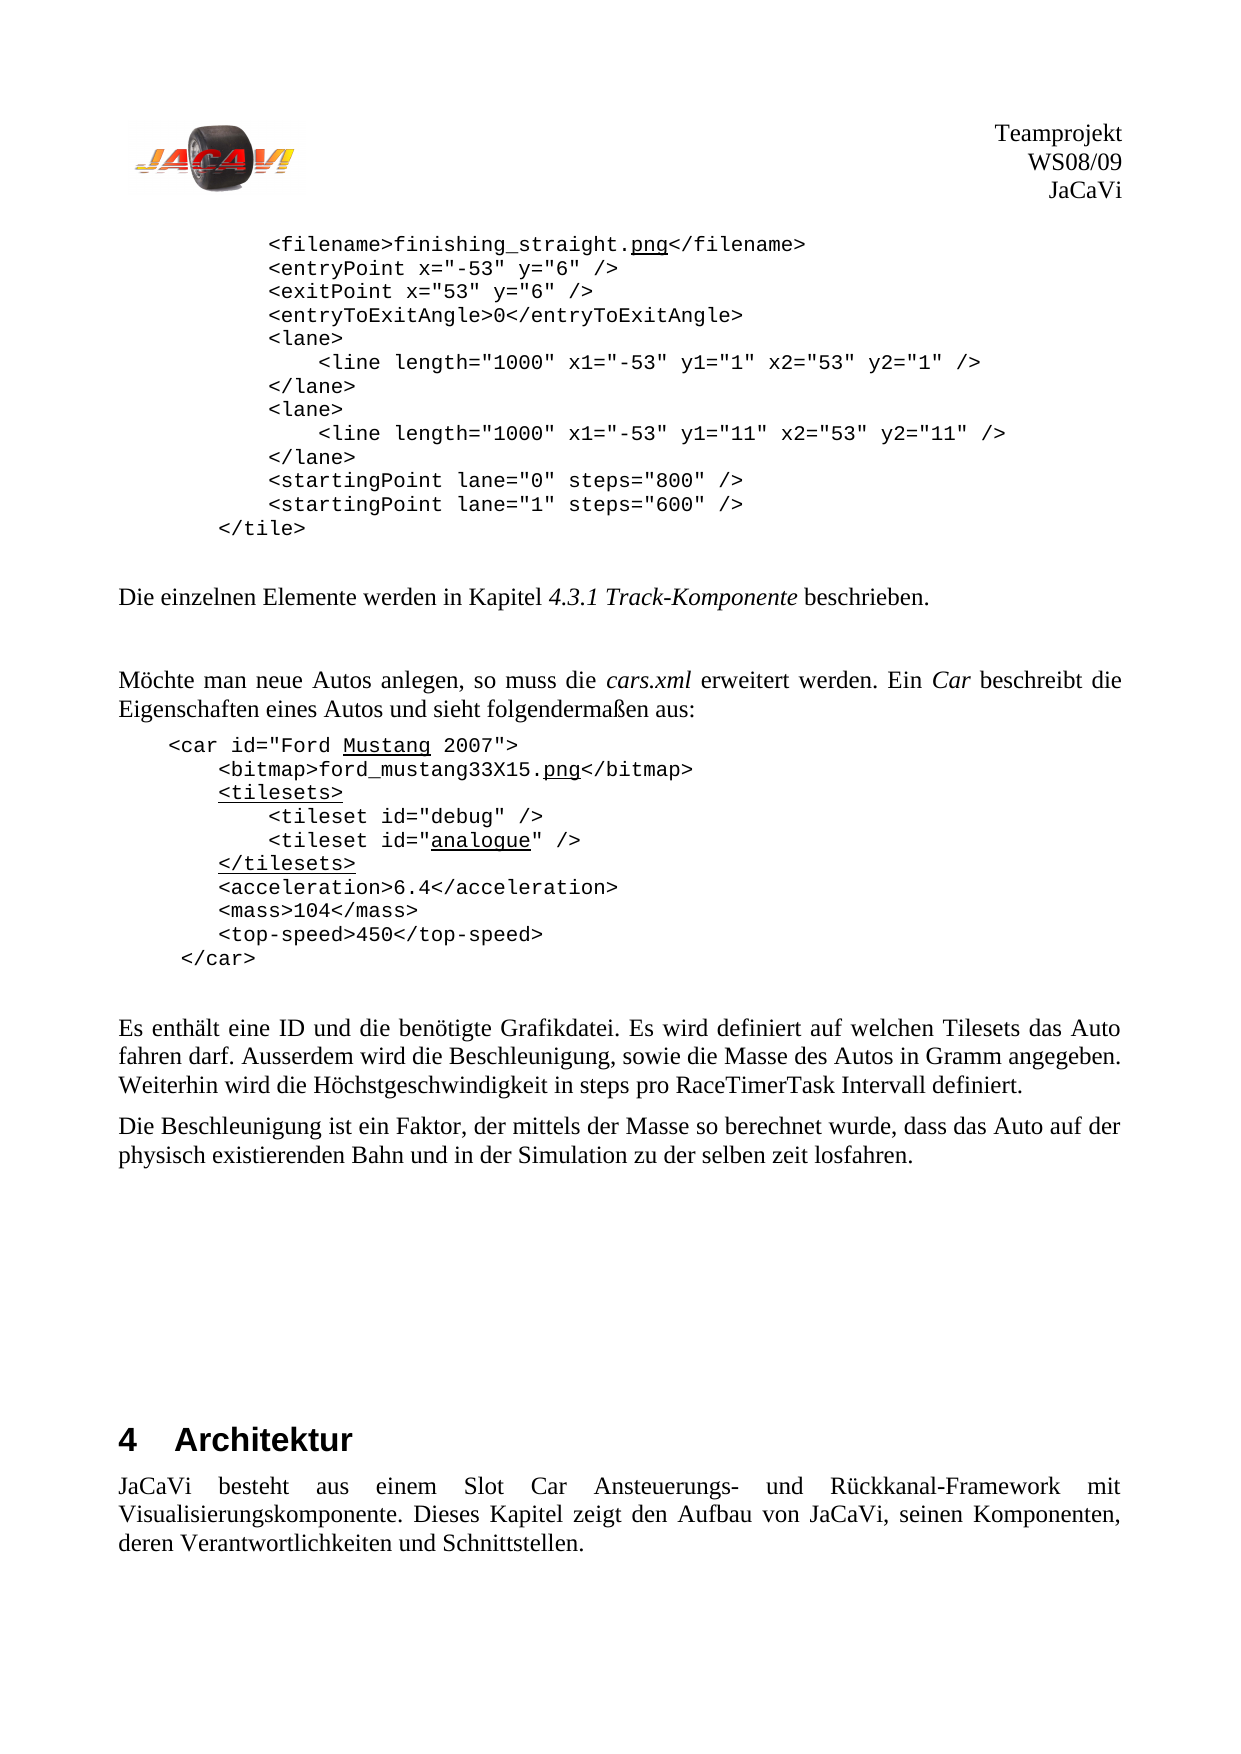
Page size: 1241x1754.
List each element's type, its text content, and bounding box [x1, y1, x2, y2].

text Möchte man neue Autos anlegen, so muss die cars.xml erweitert werden. Ein Car beschreibt die Eigenschaften eines Autos und sieht folgendermaßen aus: [118, 665, 1122, 722]
text <bitmap>ford_mustang33X15.png</bitmap> [118, 759, 1122, 782]
text Es enthält eine ID und die benötigte Grafikdatei. Es wird definiert auf welchen Tilesets das Auto fahren darf. Ausserdem wird die Beschleunigung, sowie die Masse des Autos in Gramm angegeben. Weiterhin wird die Höchstgeschwindigkeit in steps pro RaceTimerTask Intervall definiert. [118, 1013, 1122, 1099]
text <acceleration>6.4</acceleration> [118, 877, 1122, 901]
text </lane> [118, 447, 1122, 470]
text <line length="1000" x1="-53" y1="11" x2="53" y2="11" /> [118, 423, 1122, 447]
text <lane> [118, 328, 1122, 352]
text </lane> [118, 376, 1122, 399]
text <startingPoint lane="0" steps="800" /> [118, 470, 1122, 494]
picture [128, 120, 307, 195]
text </tilesets> [118, 853, 1122, 877]
subtitle Architektur [118, 1420, 1122, 1458]
text <entryPoint x="-53" y="6" /> [118, 257, 1122, 281]
text Die einzelnen Elemente werden in Kapitel 4.3.1 Track-Komponente beschrieben. [118, 582, 1122, 611]
text <line length="1000" x1="-53" y1="1" x2="53" y2="1" /> [118, 352, 1122, 376]
text <tileset id="debug" /> [118, 806, 1122, 829]
text </tile> [118, 518, 1122, 541]
text <tilesets> [118, 782, 1122, 806]
text JaCaVi besteht aus einem Slot Car Ansteuerungs- und Rückkanal-Framework mit Visualisierungskomponente. Dieses Kapitel zeigt den Aufbau von JaCaVi, seinen Komponenten, deren Verantwortlichkeiten und Schnittstellen. [118, 1471, 1122, 1557]
text <exitPoint x="53" y="6" /> [118, 281, 1122, 305]
text <top-speed>450</top-speed> [118, 924, 1122, 948]
text <car id="Ford Mustang 2007"> [118, 735, 1122, 759]
text Die Beschleunigung ist ein Faktor, der mittels der Masse so berechnet wurde, dass das Auto auf der physisch existierenden Bahn und in der Simulation zu der selben zeit losfahren. [118, 1111, 1122, 1169]
text <entryToExitAngle>0</entryToExitAngle> [118, 305, 1122, 328]
text <tileset id="analogue" /> [118, 829, 1122, 853]
text <lane> [118, 399, 1122, 423]
text <mass>104</mass> [118, 901, 1122, 924]
text <startingPoint lane="1" steps="600" /> [118, 494, 1122, 518]
text </car> [118, 948, 1122, 971]
text <filename>finishing_straight.png</filename> [118, 234, 1122, 257]
